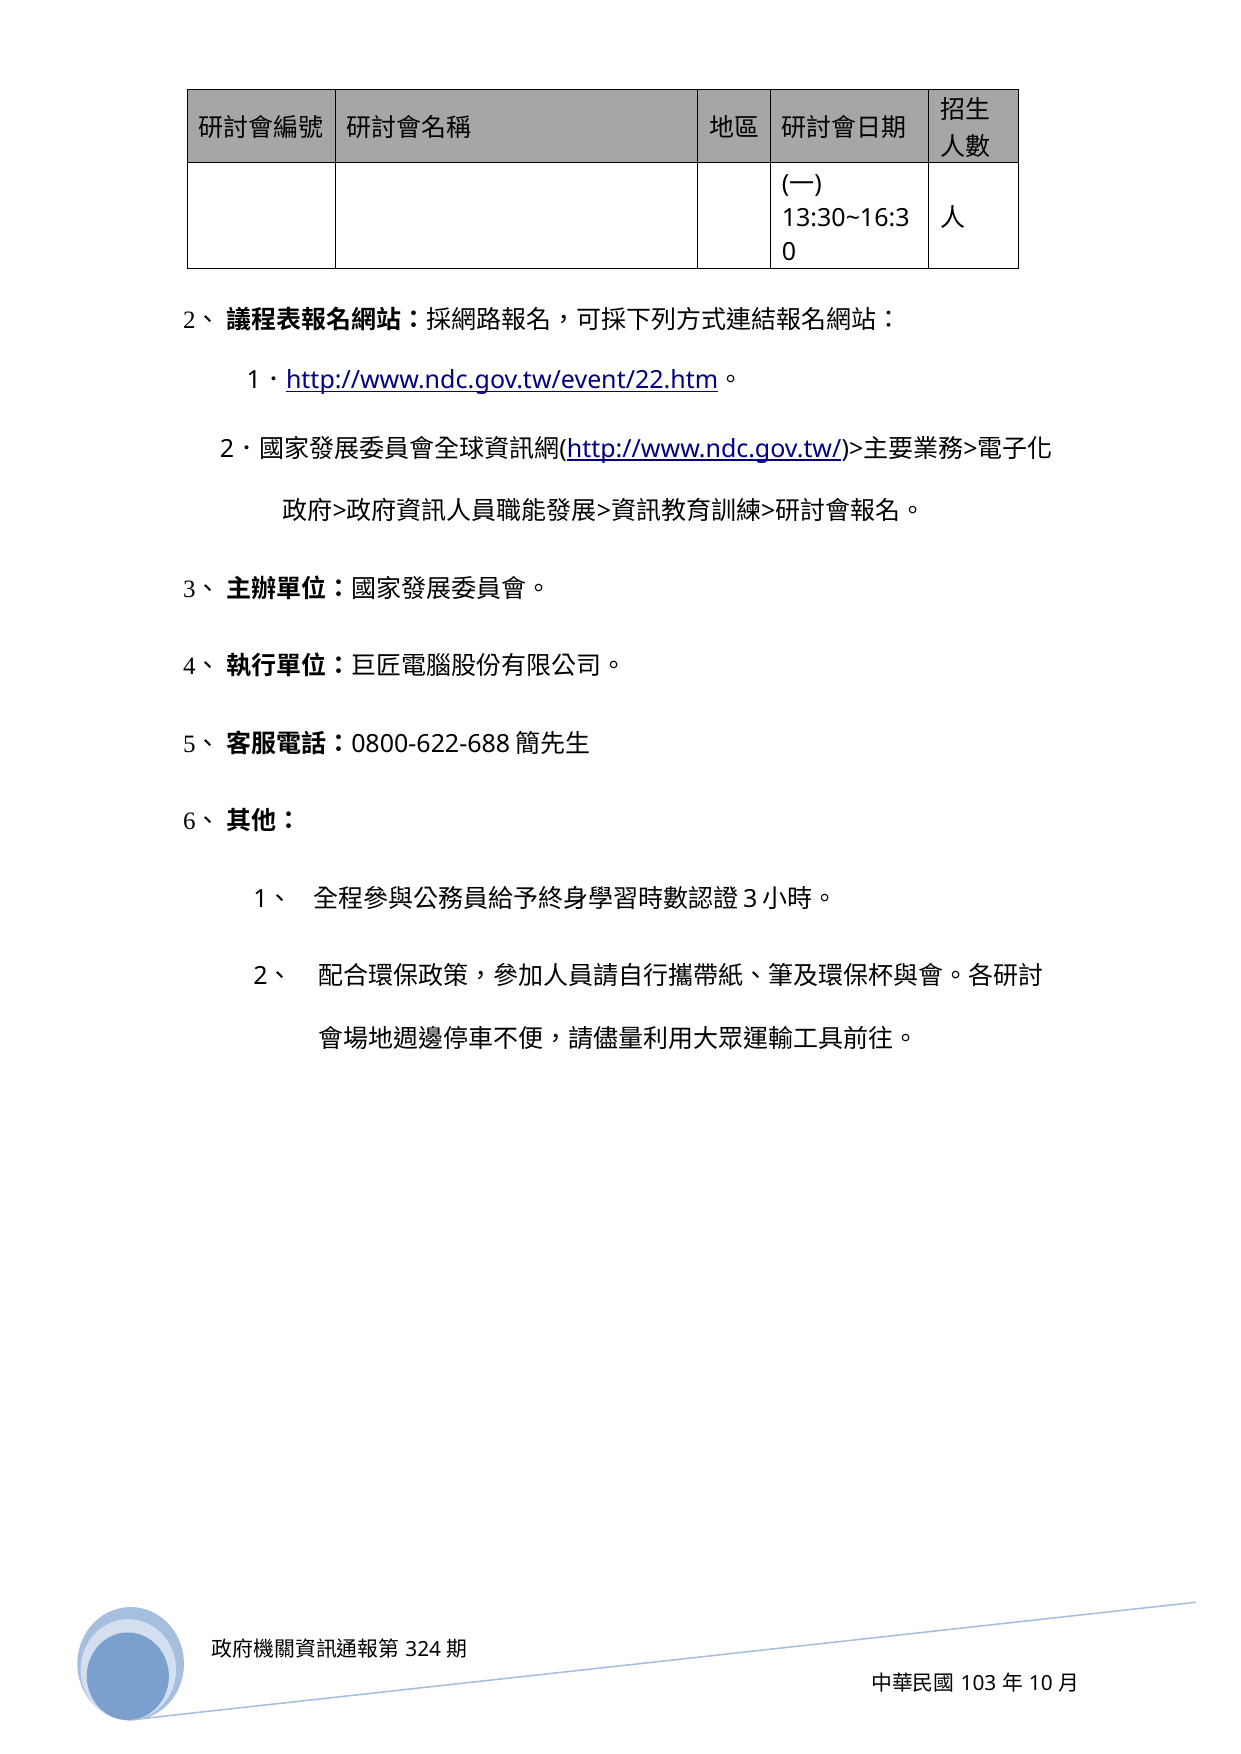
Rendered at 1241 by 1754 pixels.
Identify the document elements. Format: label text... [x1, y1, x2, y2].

list 配合環保政策，參加人員請自行攜帶紙、筆及環保杯與會。各研討會場地週邊停車不便，請儘量利用大眾運輸工具前往。 [253, 932, 1063, 1057]
table_cell [336, 163, 697, 268]
list 其他： [183, 777, 1078, 839]
text 2．國家發展委員會全球資訊網(http://www.ndc.gov.tw/)>主要業務>電子化政府>政府資訊人員職能發展>資訊教育訓練>研討會報名。 [194, 404, 1053, 529]
table_header 招生 人數 [929, 90, 1018, 162]
table_cell (一) 13:30~16:30 [771, 163, 928, 268]
table_cell [698, 163, 770, 268]
table_header 研討會日期 [771, 90, 928, 162]
list 客服電話：0800-622-688簡先生 [183, 699, 1078, 762]
table_header 研討會編號 [188, 90, 335, 162]
list 全程參與公務員給予終身學習時數認證3小時。 [253, 854, 1063, 917]
table_header 地區 [698, 90, 770, 162]
list 執行單位：巨匠電腦股份有限公司。 [183, 622, 1078, 684]
list 議程表報名網站：採網路報名，可採下列方式連結報名網站： [183, 276, 1078, 339]
table_cell [188, 163, 335, 268]
text 1．http://www.ndc.gov.tw/event/22.htm。 [187, 357, 1053, 397]
list 主辦單位：國家發展委員會。 [183, 544, 1078, 607]
table_cell 人 [929, 163, 1018, 268]
table_header 研討會名稱 [336, 90, 697, 162]
